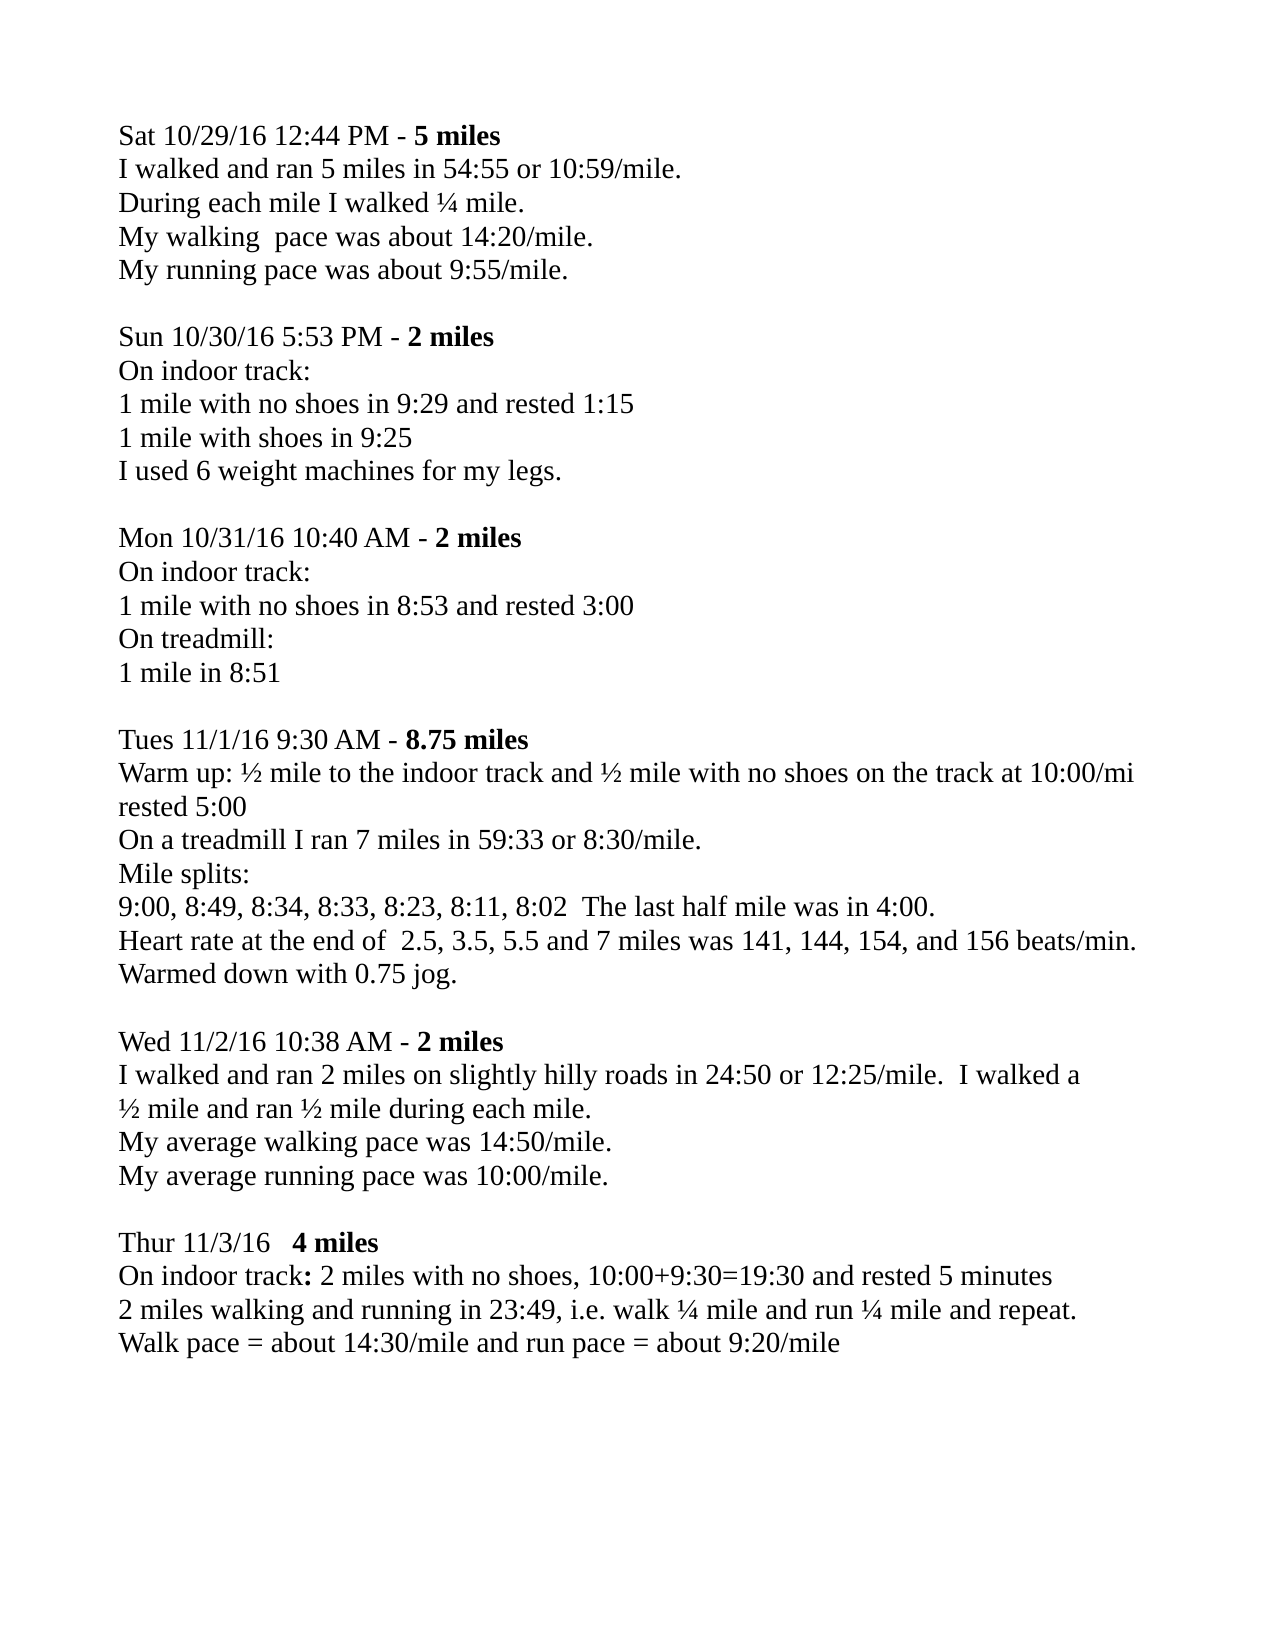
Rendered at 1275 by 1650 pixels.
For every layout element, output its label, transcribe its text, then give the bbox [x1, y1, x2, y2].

text 1 mile with no shoes in 9:29 and rested 1:15 [118, 386, 1157, 420]
text I walked and ran 5 miles in 54:55 or 10:59/mile. [118, 152, 1157, 185]
text Wed 11/2/16 10:38 AM - 2 miles [118, 1024, 1157, 1057]
text My walking pace was about 14:20/mile. [118, 219, 1157, 252]
text Mon 10/31/16 10:40 AM - 2 miles [118, 521, 1157, 554]
text Walk pace = about 14:30/mile and run pace = about 9:20/mile [118, 1326, 1157, 1359]
text Warmed down with 0.75 jog. [118, 957, 1157, 990]
text Tues 11/1/16 9:30 AM - 8.75 miles [118, 722, 1157, 755]
text rested 5:00 [118, 789, 1157, 822]
text On indoor track: 2 miles with no shoes, 10:00+9:30=19:30 and rested 5 minutes [118, 1258, 1157, 1292]
text I used 6 weight machines for my legs. [118, 453, 1157, 487]
text My running pace was about 9:55/mile. [118, 252, 1157, 286]
text My average running pace was 10:00/mile. [118, 1158, 1157, 1191]
text 2 miles walking and running in 23:49, i.e. walk ¼ mile and run ¼ mile and repeat. [118, 1292, 1157, 1326]
text On indoor track: [118, 554, 1157, 588]
text On indoor track: [118, 353, 1157, 386]
text 1 mile with no shoes in 8:53 and rested 3:00 [118, 588, 1157, 621]
text Heart rate at the end of 2.5, 3.5, 5.5 and 7 miles was 141, 144, 154, and 156 beats/min. [118, 923, 1157, 957]
text 1 mile in 8:51 [118, 655, 1157, 688]
text ½ mile and ran ½ mile during each mile. [118, 1091, 1157, 1124]
text Sun 10/30/16 5:53 PM - 2 miles [118, 319, 1157, 353]
text Thur 11/3/16 4 miles [118, 1225, 1157, 1258]
text 9:00, 8:49, 8:34, 8:33, 8:23, 8:11, 8:02 The last half mile was in 4:00. [118, 889, 1157, 923]
text Sat 10/29/16 12:44 PM - 5 miles [118, 118, 1157, 152]
text On a treadmill I ran 7 miles in 59:33 or 8:30/mile. [118, 822, 1157, 856]
text On treadmill: [118, 621, 1157, 655]
text Mile splits: [118, 856, 1157, 889]
text Warm up: ½ mile to the indoor track and ½ mile with no shoes on the track at 10:00/mi [118, 755, 1157, 789]
text 1 mile with shoes in 9:25 [118, 420, 1157, 453]
text During each mile I walked ¼ mile. [118, 185, 1157, 219]
text I walked and ran 2 miles on slightly hilly roads in 24:50 or 12:25/mile. I walked a [118, 1057, 1157, 1091]
text My average walking pace was 14:50/mile. [118, 1124, 1157, 1158]
